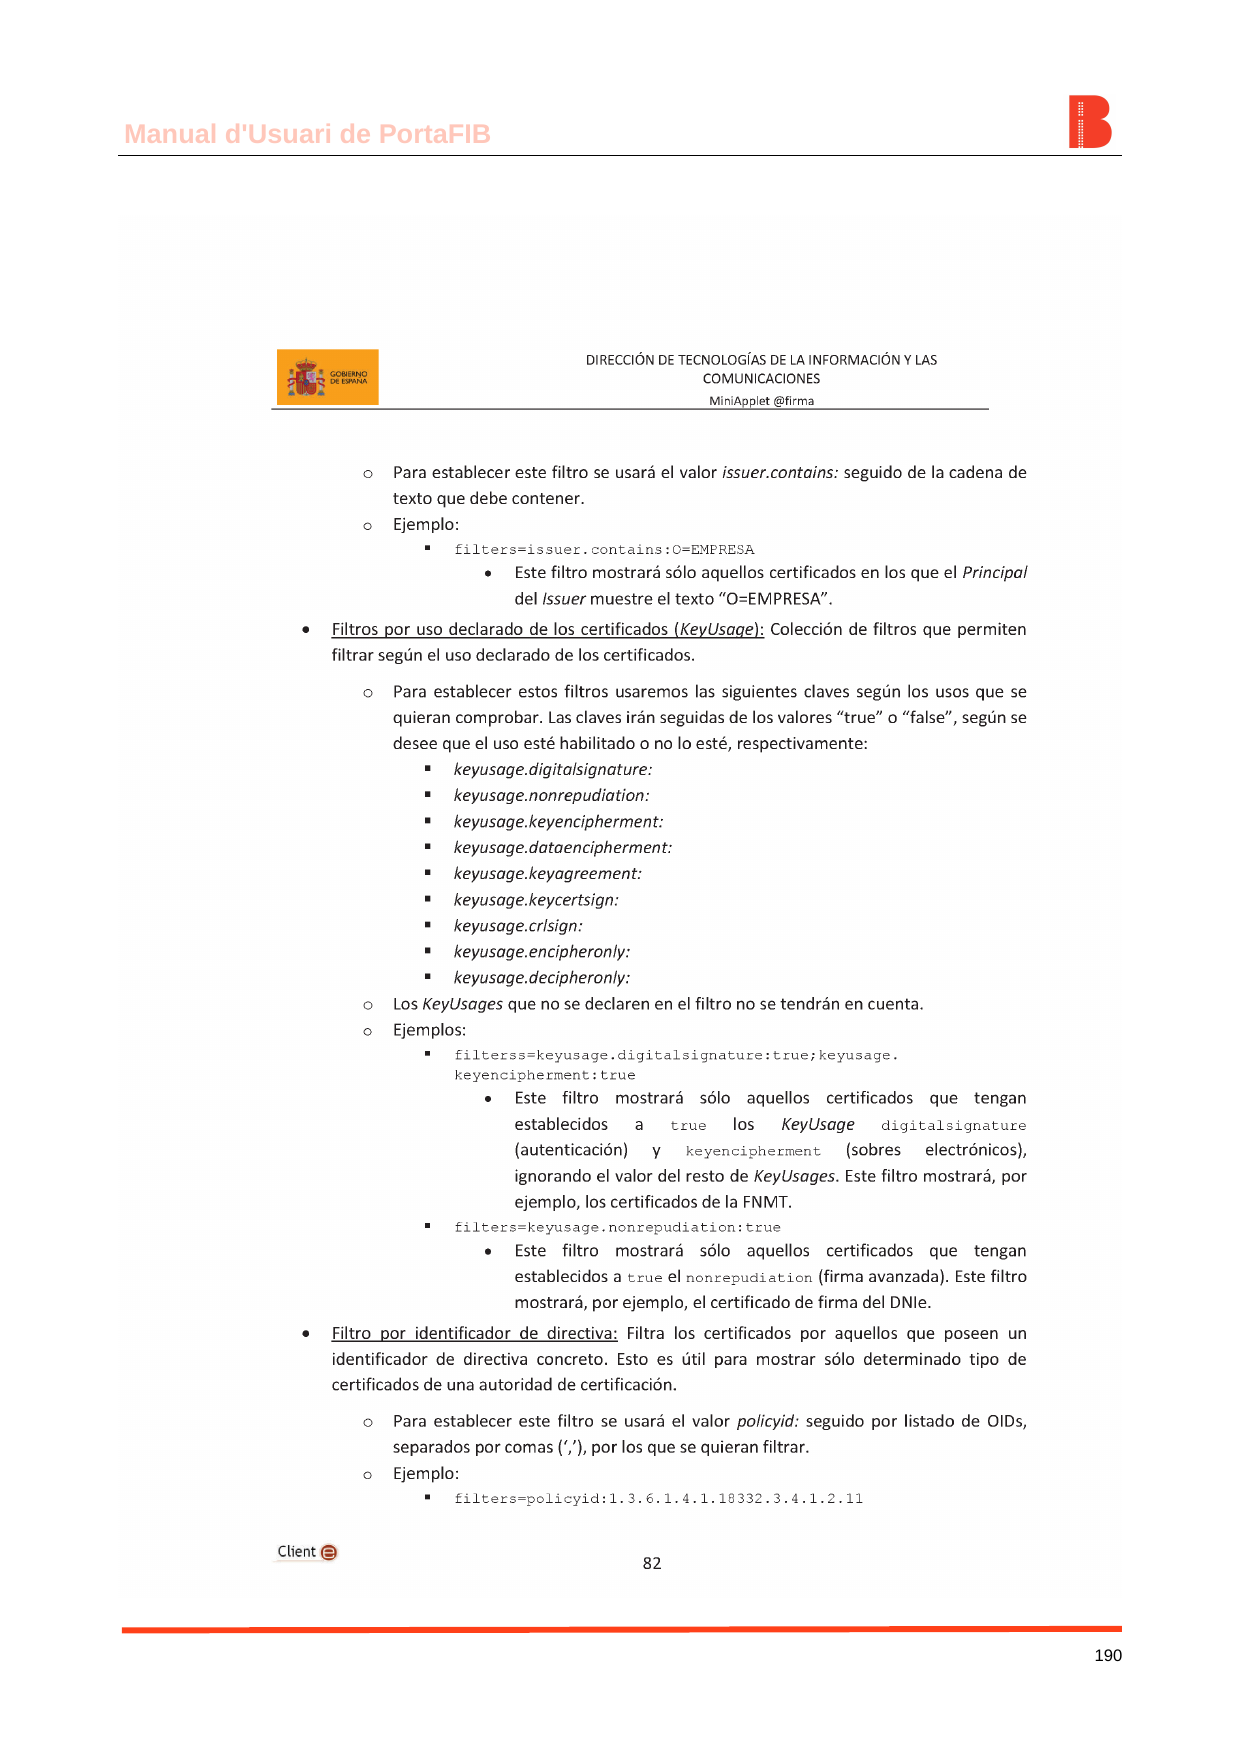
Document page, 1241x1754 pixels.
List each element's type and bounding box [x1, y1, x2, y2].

picture [1063, 94, 1117, 150]
